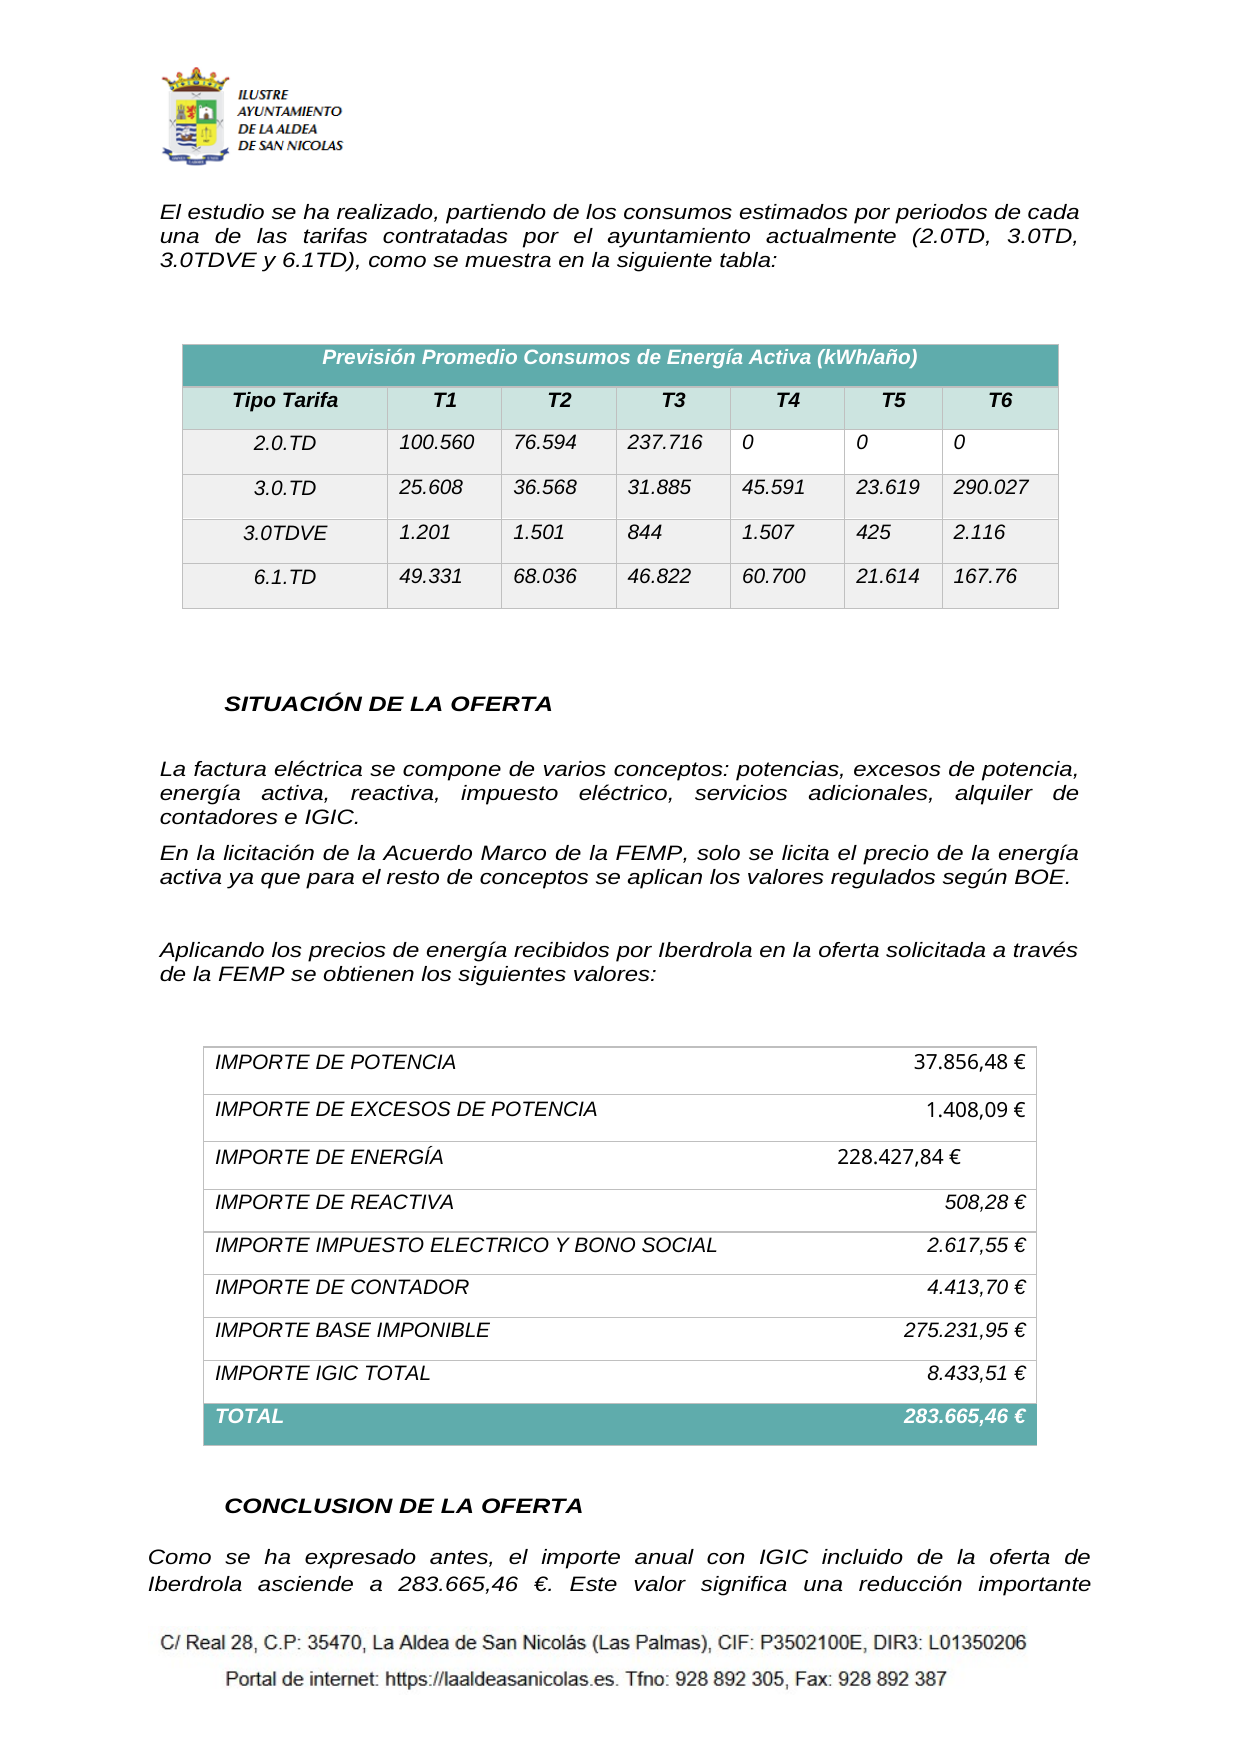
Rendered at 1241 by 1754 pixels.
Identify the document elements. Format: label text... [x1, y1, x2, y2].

table_cell IMPORTE IMPUESTO ELECTRICO Y BONO SOCIAL [204, 1233, 773, 1274]
table_cell 100.560 [388, 430, 501, 474]
table_cell 76.594 [502, 430, 616, 474]
table_cell 25.608 [388, 475, 501, 518]
table_cell 4.413,70 € [826, 1275, 1036, 1317]
table_cell 21.614 [845, 564, 942, 608]
table_cell 1.408,09 € [826, 1095, 1036, 1141]
table_cell [720, 1361, 773, 1403]
table_cell T1 [388, 388, 501, 429]
table_cell [563, 1275, 615, 1317]
table_cell Tipo Tarifa [183, 388, 387, 429]
table_cell TOTAL [204, 1404, 563, 1445]
table_cell IMPORTE DE ENERGÍA [204, 1142, 773, 1188]
table_cell [668, 1361, 720, 1403]
table_cell [615, 1318, 668, 1360]
table_cell [615, 1361, 668, 1403]
table_header IMPORTE DE POTENCIA [204, 1048, 773, 1094]
table_header Previsión Promedio Consumos de Energía Activa (kWh/año) [183, 345, 1058, 386]
table_cell 1.501 [502, 520, 616, 563]
table_cell 290.027 [943, 475, 1058, 518]
table_cell 23.619 [845, 475, 942, 518]
table_cell T2 [502, 388, 616, 429]
table_cell 46.822 [617, 564, 730, 608]
table_cell 3.0.TD [183, 475, 387, 518]
table_cell T4 [731, 388, 844, 429]
table_cell 0 [943, 430, 1058, 474]
table_cell 1.507 [731, 520, 844, 563]
table_cell 2.617,55 € [826, 1233, 1036, 1274]
table_cell 6.1.TD [183, 564, 387, 608]
table_cell IMPORTE DE REACTIVA [204, 1190, 773, 1231]
table_cell [563, 1404, 615, 1445]
table_cell IMPORTE IGIC TOTAL [204, 1361, 563, 1403]
table_cell T6 [943, 388, 1058, 429]
table_header [773, 1048, 826, 1094]
table_cell [720, 1275, 773, 1317]
table_cell [563, 1361, 615, 1403]
table_cell [773, 1190, 826, 1231]
picture [148, 59, 359, 173]
table_cell [773, 1404, 826, 1445]
table_cell [773, 1095, 826, 1141]
table_cell 275.231,95 € [826, 1318, 1036, 1360]
table_cell [773, 1142, 826, 1188]
table_cell [615, 1275, 668, 1317]
table_cell [563, 1318, 615, 1360]
table_cell 8.433,51 € [826, 1361, 1036, 1403]
table_cell 0 [845, 430, 942, 474]
table_cell IMPORTE BASE IMPONIBLE [204, 1318, 563, 1360]
picture [148, 1626, 1034, 1695]
text Como se ha expresado antes, el importe anual con IGIC incluido de la oferta de Iberdrola asciende a 283.665,46 €. Este valor significa una reducción importante [148, 1545, 1093, 1596]
text El estudio se ha realizado, partiendo de los consumos estimados por periodos de cada una de las tarifas contratadas por el ayuntamiento actualmente (2.0TD, 3.0TD, 3.0TDVE y 6.1TD), como se muestra en la siguiente tabla: [159, 200, 1081, 272]
text Aplicando los precios de energía recibidos por Iberdrola en la oferta solicitada a través de la FEMP se obtienen los siguientes valores: [159, 938, 1081, 986]
table_cell 3.0TDVE [183, 520, 387, 563]
table_cell 2.116 [943, 520, 1058, 563]
table_cell 237.716 [617, 430, 730, 474]
table_cell IMPORTE DE EXCESOS DE POTENCIA [204, 1095, 773, 1141]
table_cell 60.700 [731, 564, 844, 608]
table_cell [668, 1318, 720, 1360]
table_cell 2.0.TD [183, 430, 387, 474]
table_header 37.856,48 € [826, 1048, 1036, 1094]
table_cell [615, 1404, 668, 1445]
table_cell 0 [731, 430, 844, 474]
table_cell [773, 1275, 826, 1317]
table_cell 36.568 [502, 475, 616, 518]
table_cell 283.665,46 € [826, 1404, 1037, 1445]
table_cell [773, 1361, 826, 1403]
table_cell [720, 1404, 773, 1445]
table_cell 68.036 [502, 564, 616, 608]
table_cell 228.427,84 € [826, 1142, 1036, 1188]
table_cell 508,28 € [826, 1190, 1036, 1231]
table_cell T3 [617, 388, 730, 429]
table_cell [773, 1233, 826, 1274]
table_cell [773, 1318, 826, 1360]
table_cell 844 [617, 520, 730, 563]
table_cell T5 [845, 388, 942, 429]
table_cell [668, 1275, 720, 1317]
table_cell 425 [845, 520, 942, 563]
table_cell [668, 1404, 720, 1445]
table_cell 45.591 [731, 475, 844, 518]
table_cell 31.885 [617, 475, 730, 518]
list CONCLUSION DE LA OFERTA [224, 1494, 1093, 1518]
table_cell [720, 1318, 773, 1360]
table_cell 167.76 [943, 564, 1058, 608]
text La factura eléctrica se compone de varios conceptos: potencias, excesos de potencia, energía activa, reactiva, impuesto eléctrico, servicios adicionales, alquiler de contadores e IGIC. [159, 757, 1081, 829]
table_cell IMPORTE DE CONTADOR [204, 1275, 563, 1317]
text En la licitación de la Acuerdo Marco de la FEMP, solo se licita el precio de la energía activa ya que para el resto de conceptos se aplican los valores regulados según BOE. [159, 841, 1081, 889]
list SITUACIÓN DE LA OFERTA [224, 692, 1093, 716]
table_cell 1.201 [388, 520, 501, 563]
table_cell 49.331 [388, 564, 501, 608]
